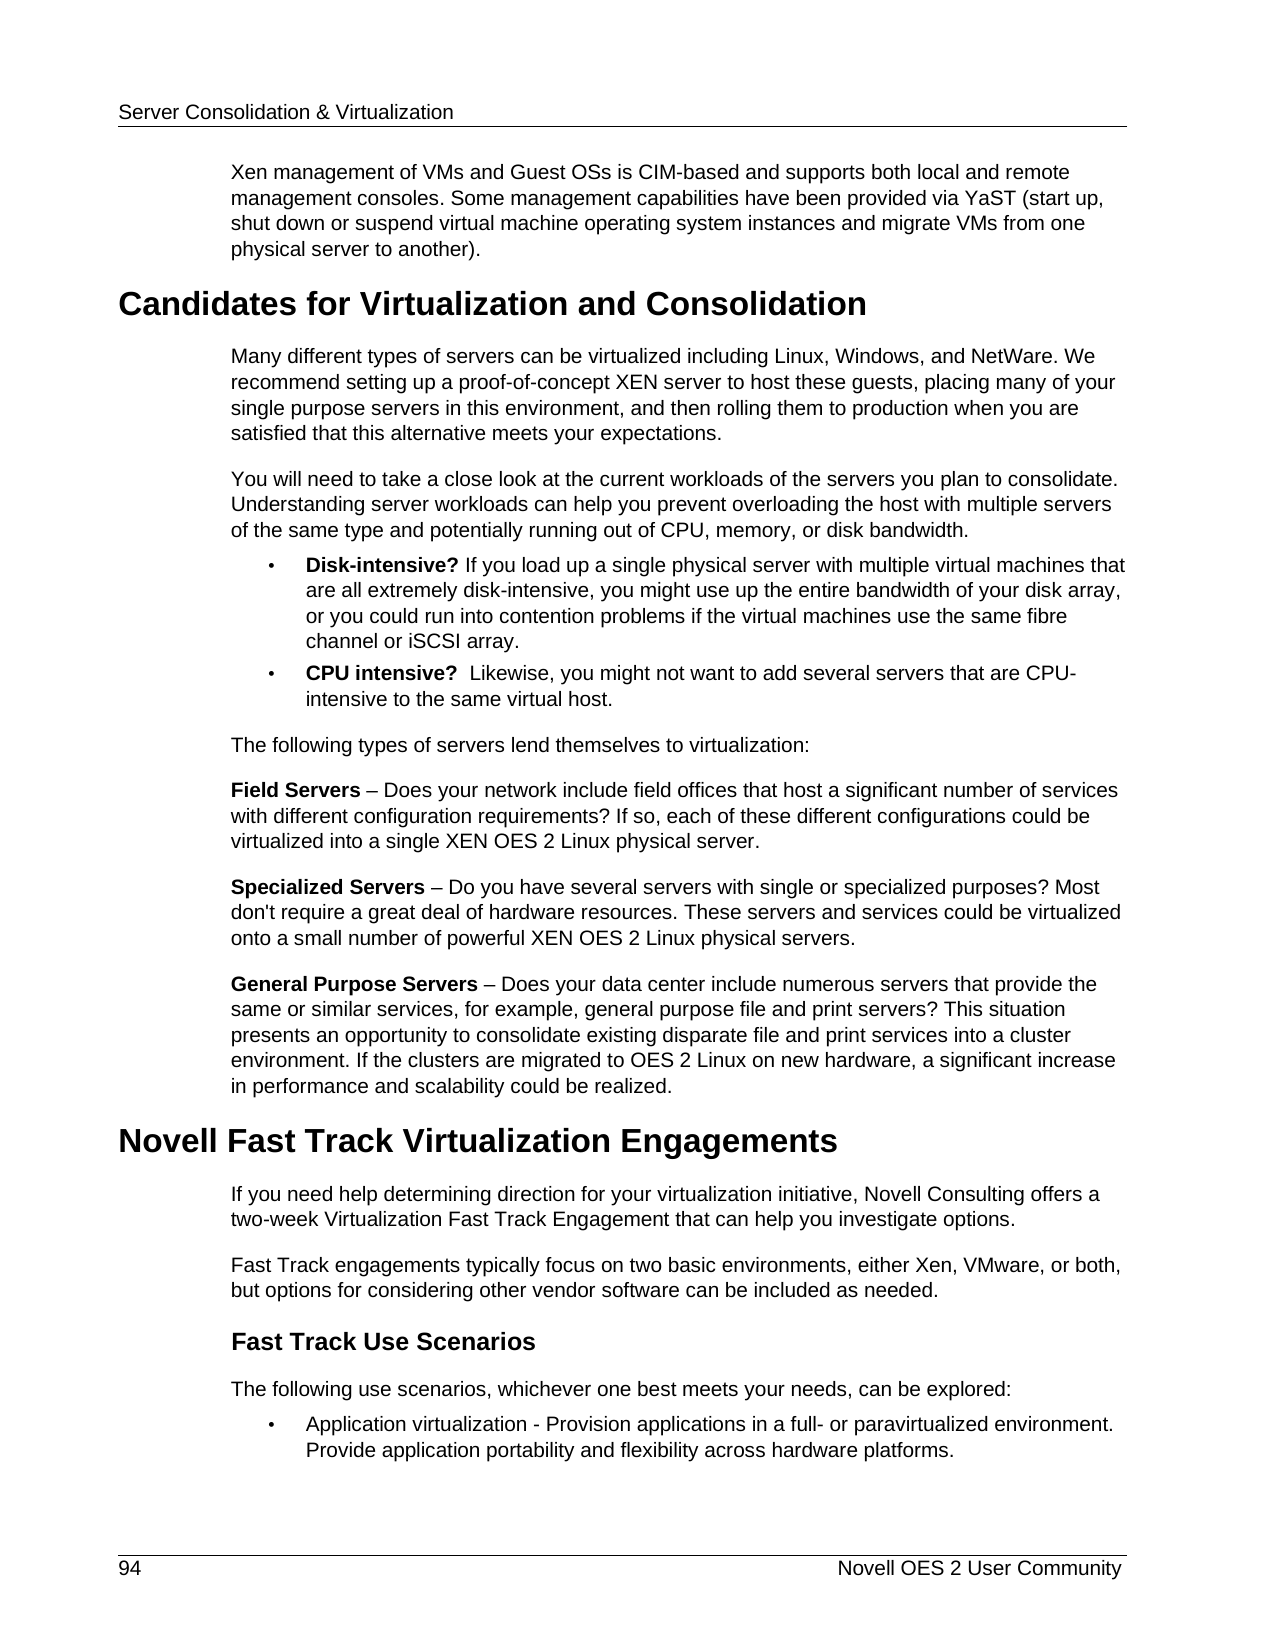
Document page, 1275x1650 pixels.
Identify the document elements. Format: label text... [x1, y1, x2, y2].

list Disk-intensive? If you load up a single physical server with multiple virtual machines that are all extremely disk-intensive, you might use up the entire bandwidth of your disk array, or you could run into contention problems if the virtual machines use the same fibre channel or iSCSI array. [268, 553, 1127, 653]
text If you need help determining direction for your virtualization initiative, Novell Consulting offers a two-week Virtualization Fast Track Engagement that can help you investigate options. [231, 1182, 1127, 1231]
text The following use scenarios, whichever one best meets your needs, can be explored: [231, 1378, 1127, 1401]
text The following types of servers lend themselves to virtualization: [231, 733, 1127, 756]
list CPU intensive? Likewise, you might not want to add several servers that are CPU-intensive to the same virtual host. [268, 662, 1127, 711]
text Many different types of servers can be virtualized including Linux, Windows, and NetWare. We recommend setting up a proof-of-concept XEN server to host these guests, placing many of your single purpose servers in this environment, and then rolling them to production when you are satisfied that this alternative meets your expectations. [231, 345, 1127, 445]
subtitle Candidates for Virtualization and Consolidation [118, 286, 1127, 323]
text Field Servers – Does your network include field offices that host a significant number of services with different configuration requirements? If so, each of these different configurations could be virtualized into a single XEN OES 2 Linux physical server. [231, 779, 1127, 853]
text Fast Track engagements typically focus on two basic environments, either Xen, VMware, or both, but options for considering other vendor software can be included as needed. [231, 1253, 1127, 1302]
text Specialized Servers – Do you have several servers with single or specialized purposes? Most don't require a great deal of hardware resources. These servers and services could be virtualized onto a small number of powerful XEN OES 2 Linux physical servers. [231, 876, 1127, 950]
text Xen management of VMs and Guest OSs is CIM-based and supports both local and remote management consoles. Some management capabilities have been provided via YaST (start up, shut down or suspend virtual machine operating system instances and migrate VMs from one physical server to another). [231, 161, 1127, 260]
text General Purpose Servers – Does your data center include numerous servers that provide the same or similar services, for example, general purpose file and print servers? This situation presents an opportunity to consolidate existing disparate file and print services into a cluster environment. If the clusters are migrated to OES 2 Linux on new hardware, a significant increase in performance and scalability could be realized. [231, 972, 1127, 1097]
subtitle Novell Fast Track Virtualization Engagements [118, 1123, 1127, 1160]
subtitle Fast Track Use Scenarios [231, 1328, 1127, 1356]
list Application virtualization - Provision applications in a full- or paravirtualized environment. Provide application portability and flexibility across hardware platforms. [268, 1413, 1127, 1462]
text You will need to take a close look at the current workloads of the servers you plan to consolidate. Understanding server workloads can help you prevent overloading the host with multiple servers of the same type and potentially running out of CPU, memory, or disk bandwidth. [231, 467, 1127, 542]
